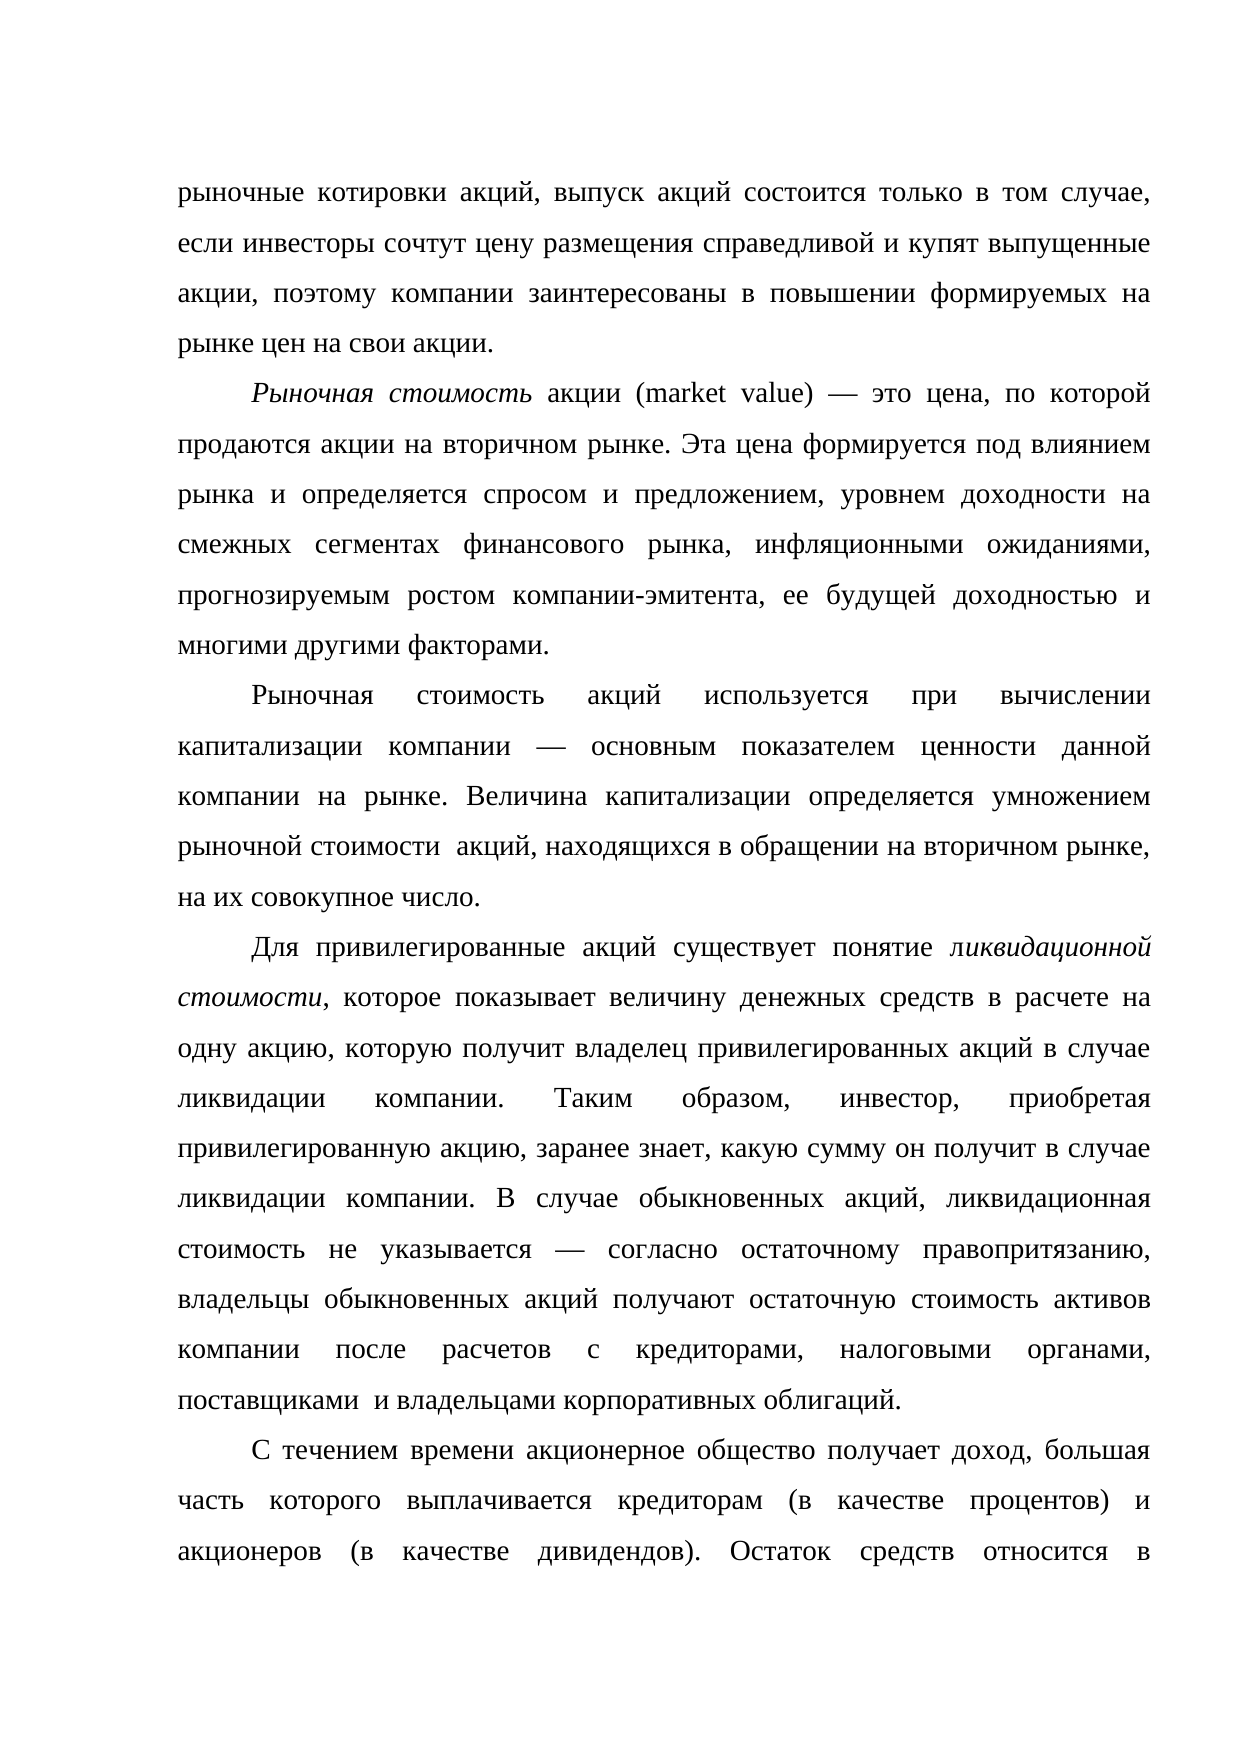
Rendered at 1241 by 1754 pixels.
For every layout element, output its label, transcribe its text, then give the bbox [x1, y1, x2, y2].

text Для привилегированные акций существует понятие ликвидационной стоимости, которое показывает величину денежных средств в расчете на одну акцию, которую получит владелец привилегированных акций в случае ликвидации компании. Таким образом, инвестор, приобретая привилегированную акцию, заранее знает, какую сумму он получит в случае ликвидации компании. В случае обыкновенных акций, ликвидационная стоимость не указывается — согласно остаточному правопритязанию, владельцы обыкновенных акций получают остаточную стоимость активов компании после расчетов с кредиторами, налоговыми органами, поставщиками и владельцами корпоративных облигаций. [177, 929, 1152, 1415]
text рыночные котировки акций, выпуск акций состоится только в том случае, если инвесторы сочтут цену размещения справедливой и купят выпущенные акции, поэтому компании заинтересованы в повышении формируемых на рынке цен на свои акции. [177, 174, 1152, 359]
text Рыночная стоимость акции (market value) — это цена, по которой продаются акции на вторичном рынке. Эта цена формируется под влиянием рынка и определяется спросом и предложением, уровнем доходности на смежных сегментах финансового рынка, инфляционными ожиданиями, прогнозируемым ростом компании-эмитента, ее будущей доходностью и многими другими факторами. [177, 376, 1152, 661]
text С течением времени акционерное общество получает доход, большая часть которого выплачивается кредиторам (в качестве процентов) и акционеров (в качестве дивидендов). Остаток средств относится в [177, 1432, 1152, 1566]
text Рыночная стоимость акций используется при вычислении капитализации компании — основным показателем ценности данной компании на рынке. Величина капитализации определяется умножением рыночной стоимости акций, находящихся в обращении на вторичном рынке, на их совокупное число. [177, 677, 1152, 912]
